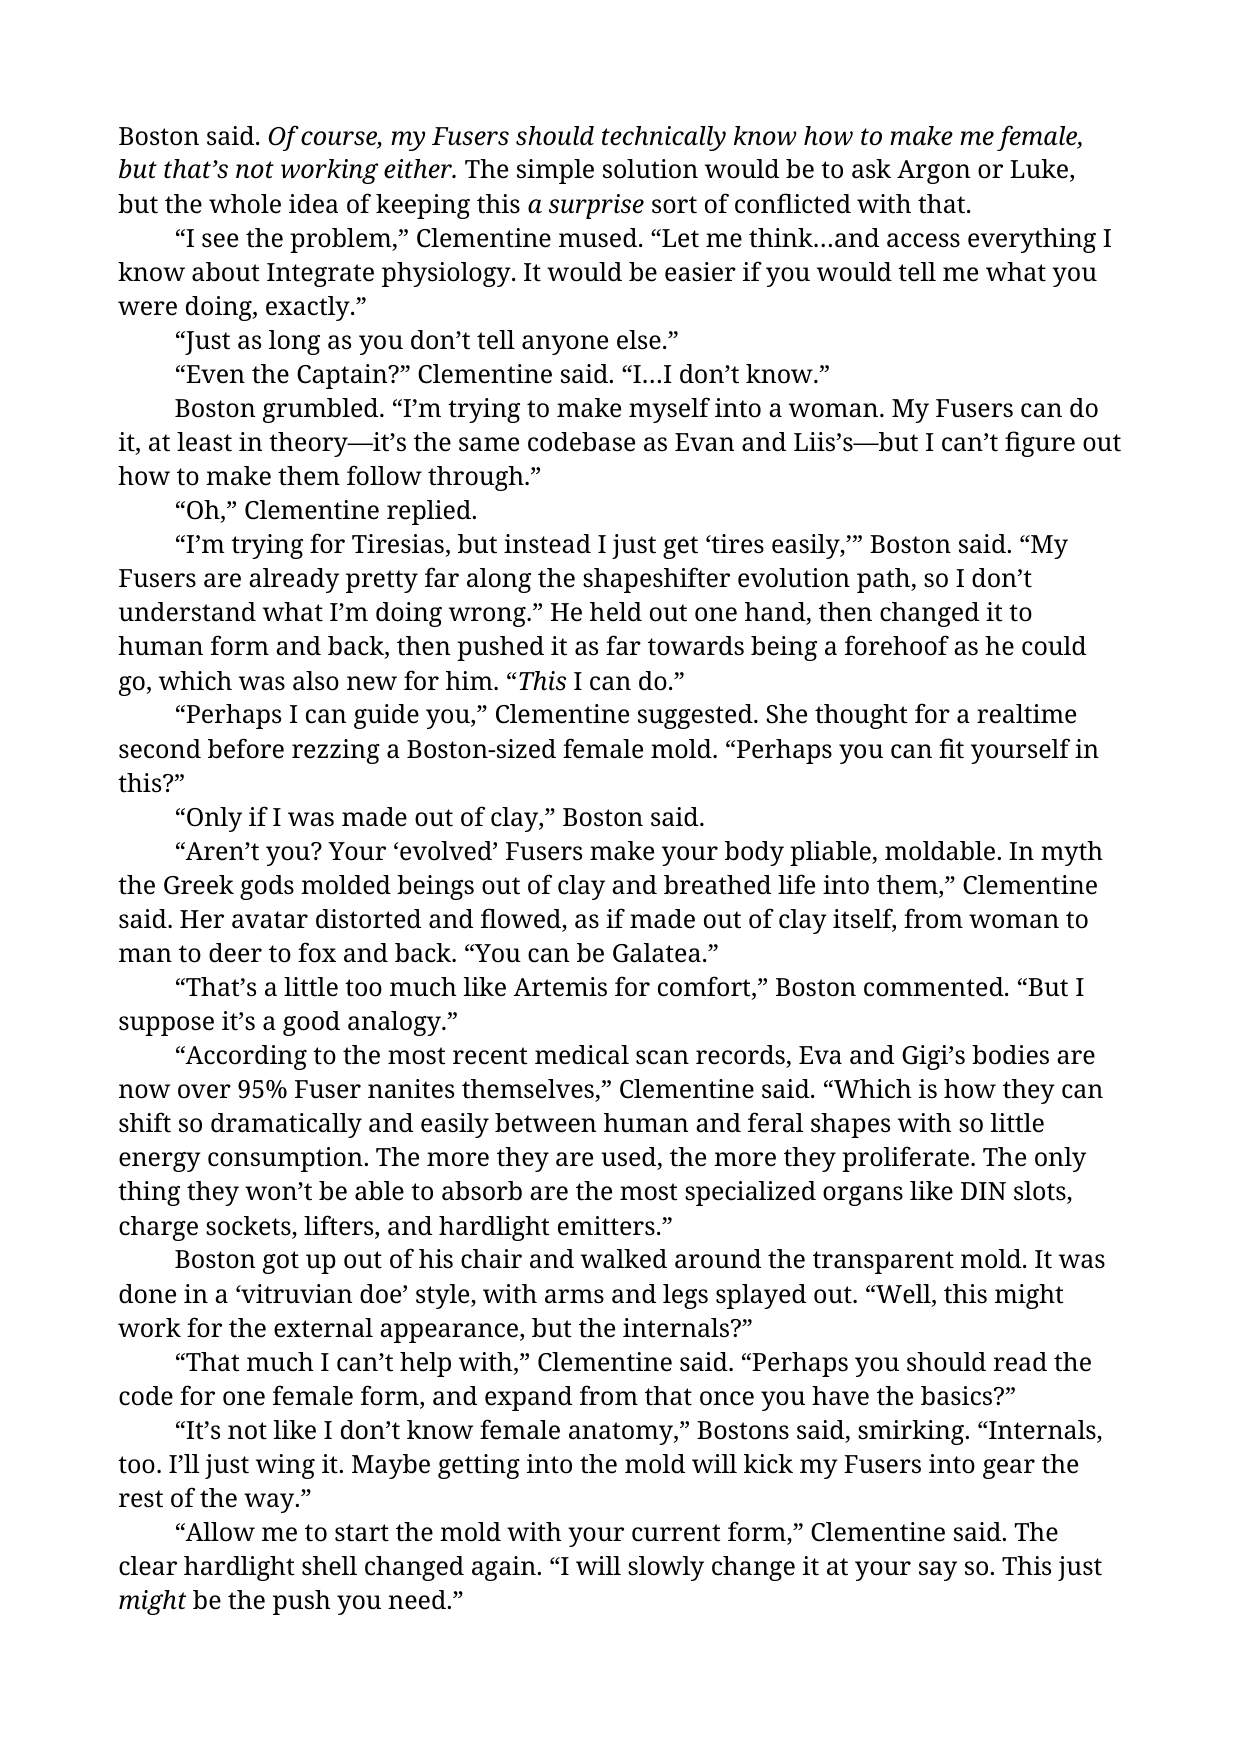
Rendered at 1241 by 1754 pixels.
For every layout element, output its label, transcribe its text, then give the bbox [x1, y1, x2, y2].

text Boston got up out of his chair and walked around the transparent mold. It was done in a ‘vitruvian doe’ style, with arms and legs splayed out. “Well, this might work for the external appearance, but the internals?” [118, 1242, 1122, 1344]
text “I’m trying for Tiresias, but instead I just get ‘tires easily,’” Boston said. “My Fusers are already pretty far along the shapeshifter evolution path, so I don’t understand what I’m doing wrong.” He held out one hand, then changed it to human form and back, then pushed it as far towards being a forehoof as he could go, which was also new for him. “This I can do.” [118, 527, 1122, 697]
text “That’s a little too much like Artemis for comfort,” Boston commented. “But I suppose it’s a good analogy.” [118, 970, 1122, 1038]
text “Aren’t you? Your ‘evolved’ Fusers make your body pliable, moldable. In myth the Greek gods molded beings out of clay and breathed life into them,” Clementine said. Her avatar distorted and flowed, as if made out of clay itself, from woman to man to deer to fox and back. “You can be Galatea.” [118, 833, 1122, 970]
text “Just as long as you don’t tell anyone else.” [118, 322, 1122, 357]
text “Even the Captain?” Clementine said. “I…I don’t know.” [118, 357, 1122, 391]
text “Allow me to start the mold with your current form,” Clementine said. The clear hardlight shell changed again. “I will slowly change it at your say so. This just might be the push you need.” [118, 1515, 1122, 1617]
text “It’s not like I don’t know female anatomy,” Bostons said, smirking. “Internals, too. I’ll just wing it. Maybe getting into the mold will kick my Fusers into gear the rest of the way.” [118, 1412, 1122, 1515]
text “Perhaps I can guide you,” Clementine suggested. She thought for a realtime second before rezzing a Boston-sized female mold. “Perhaps you can fit yourself in this?” [118, 697, 1122, 799]
text Boston grumbled. “I’m trying to make myself into a woman. My Fusers can do it, at least in theory—it’s the same codebase as Evan and Liis’s—but I can’t figure out how to make them follow through.” [118, 391, 1122, 493]
text “Only if I was made out of clay,” Boston said. [118, 799, 1122, 833]
text “I see the problem,” Clementine mused. “Let me think…and access everything I know about Integrate physiology. It would be easier if you would tell me what you were doing, exactly.” [118, 220, 1122, 322]
text “That much I can’t help with,” Clementine said. “Perhaps you should read the code for one female form, and expand from that once you have the basics?” [118, 1344, 1122, 1412]
text “According to the most recent medical scan records, Eva and Gigi’s bodies are now over 95% Fuser nanites themselves,” Clementine said. “Which is how they can shift so dramatically and easily between human and feral shapes with so little energy consumption. The more they are used, the more they proliferate. The only thing they won’t be able to absorb are the most specialized organs like DIN slots, charge sockets, lifters, and hardlight emitters.” [118, 1038, 1122, 1242]
text “Oh,” Clementine replied. [118, 493, 1122, 527]
text Boston said. Of course, my Fusers should technically know how to make me female, but that’s not working either. The simple solution would be to ask Argon or Luke, but the whole idea of keeping this a surprise sort of conflicted with that. [118, 118, 1122, 220]
